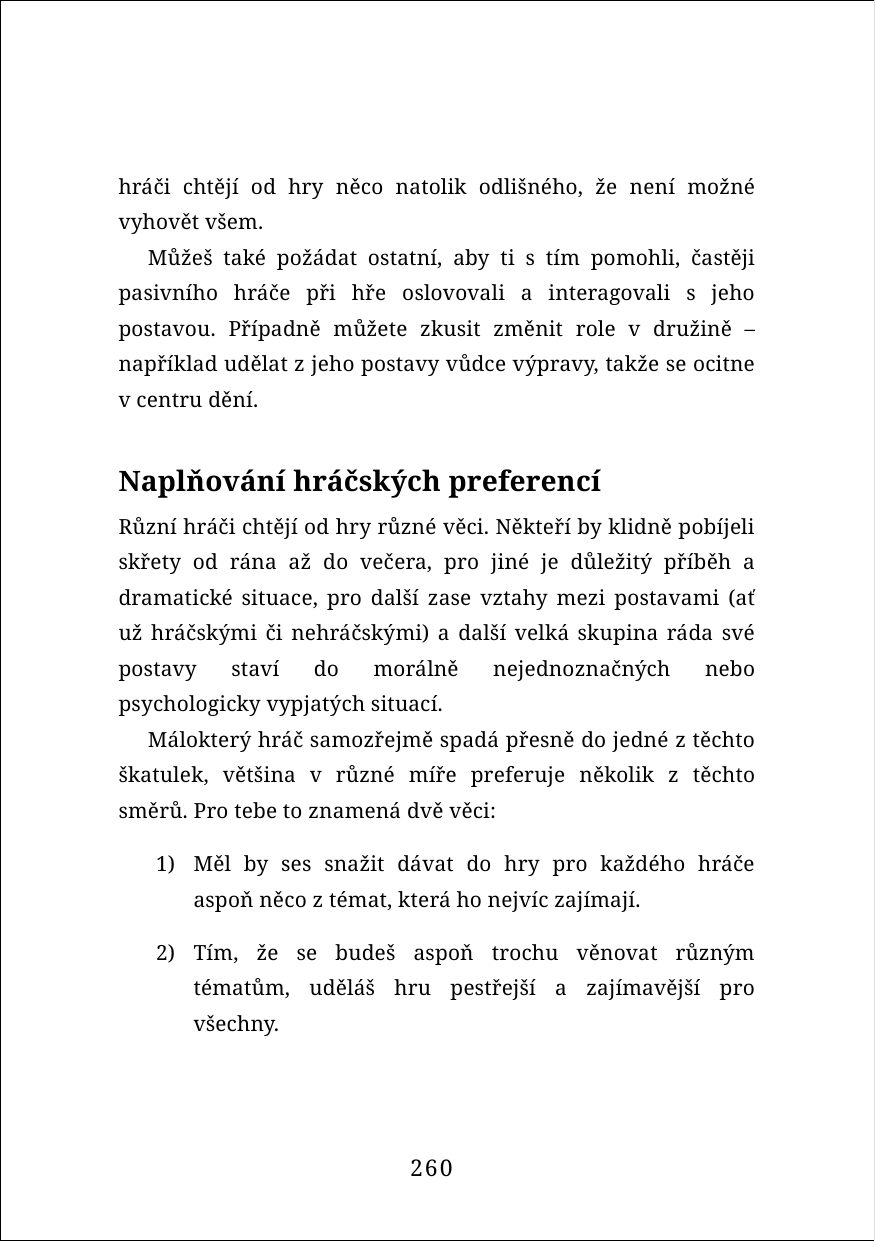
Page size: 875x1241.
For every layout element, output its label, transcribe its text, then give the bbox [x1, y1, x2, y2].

text hráči chtějí od hry něco natolik odlišného, že není možné vyhovět všem. Můžeš také požádat ostatní, aby ti s tím pomohli, častěji pasivního hráče při hře oslovovali a interagovali s jeho postavou. Případně můžete zkusit změnit role v družině – například udělat z jeho postavy vůdce výpravy, takže se ocitne v centru dění. [118, 172, 756, 413]
list Tím, že se budeš aspoň trochu věnovat různým tématům, uděláš hru pestřejší a zajímavější pro všechny. [156, 938, 756, 1037]
text Různí hráči chtějí od hry různé věci. Někteří by klidně pobíjeli skřety od rána až do večera, pro jiné je důležitý příběh a dramatické situace, pro další zase vztahy mezi postavami (ať už hráčskými či nehráčskými) a další velká skupina ráda své postavy staví do morálně nejednoznačných nebo psychologicky vypjatých situací. Málokterý hráč samozřejmě spadá přesně do jedné z těchto škatulek, většina v různé míře preferuje několik z těchto směrů. Pro tebe to znamená dvě věci: [118, 512, 756, 824]
subtitle Naplňování hráčských preferencí [118, 462, 756, 500]
list Měl by ses snažit dávat do hry pro každého hráče aspoň něco z témat, která ho nejvíc zajímají. [156, 849, 756, 913]
